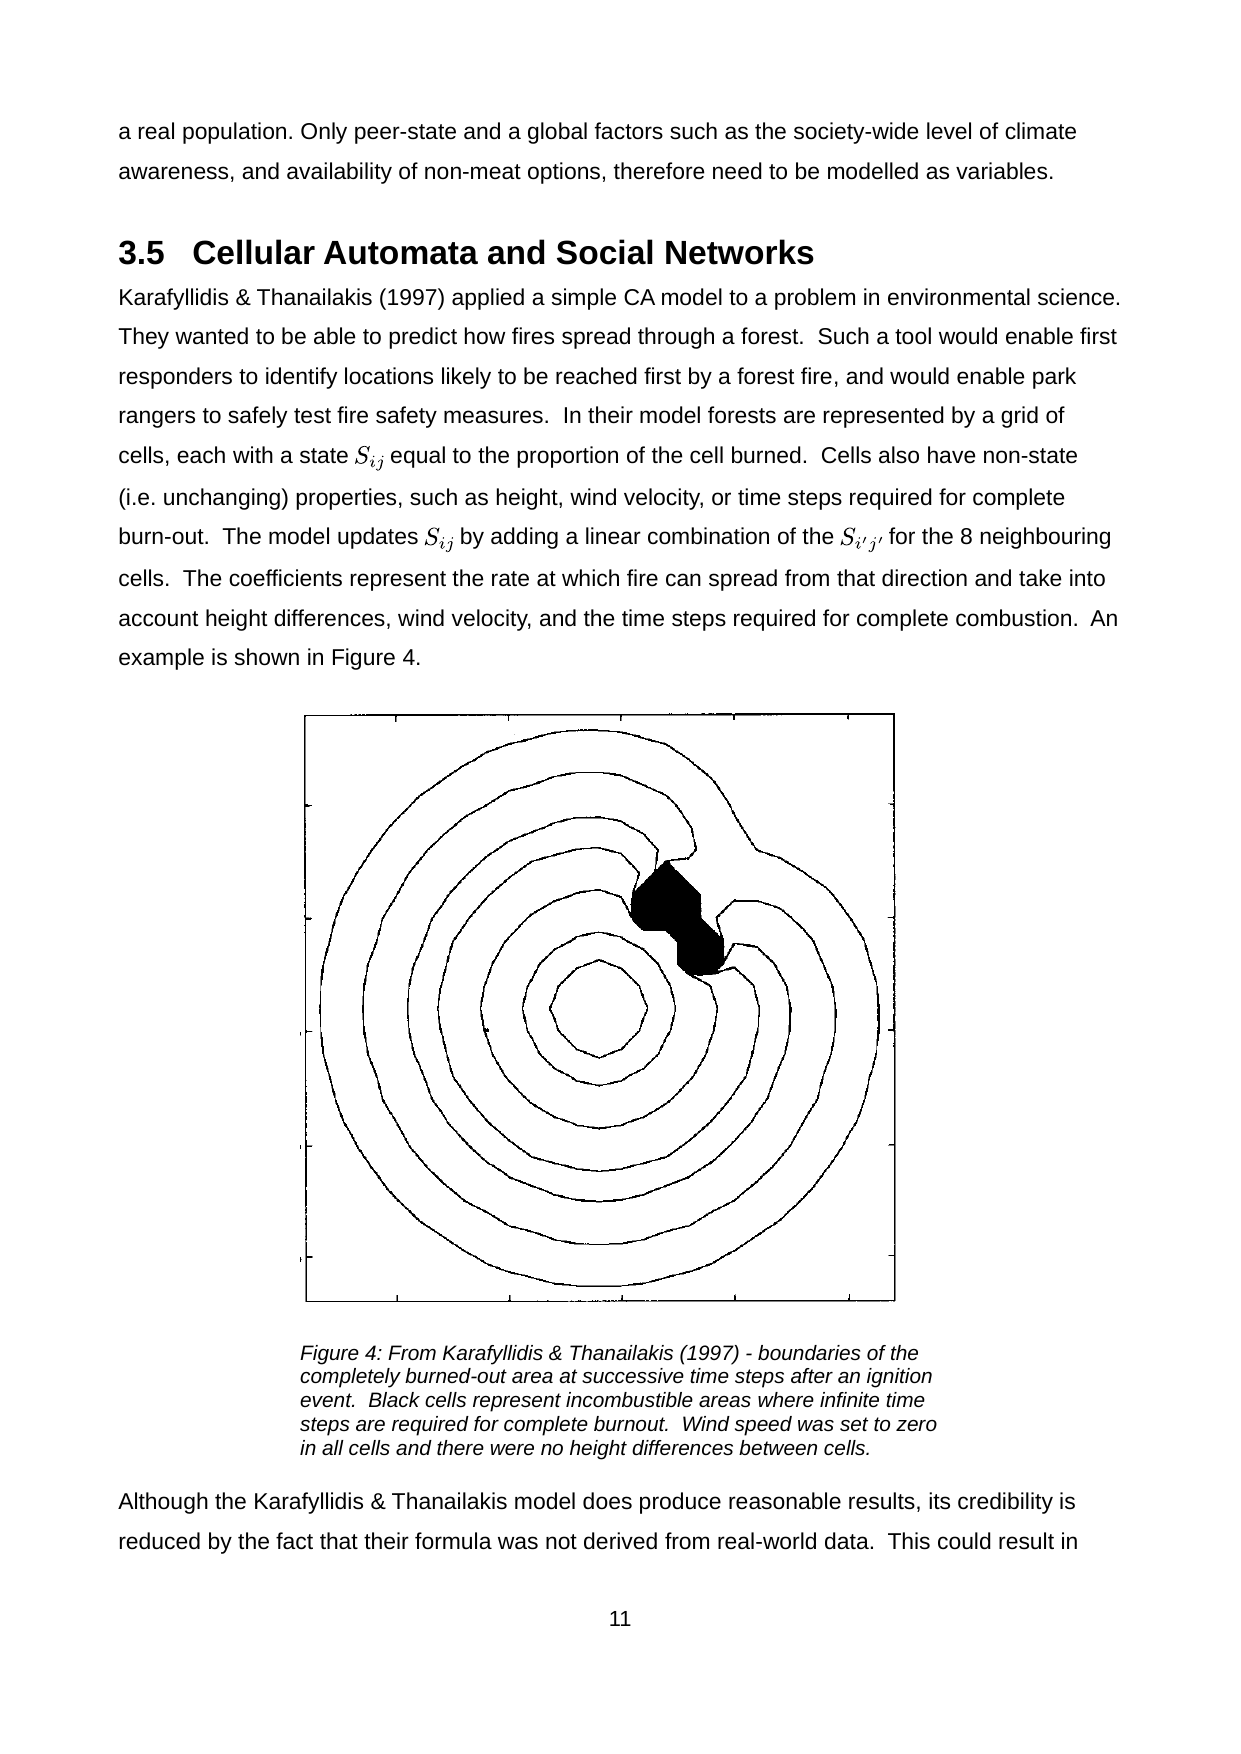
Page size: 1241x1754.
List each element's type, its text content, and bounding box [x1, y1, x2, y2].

picture [816, 1109, 941, 1276]
subtitle Cellular Automata and Social Networks [118, 233, 1122, 271]
text Karafyllidis & Thanailakis (1997) applied a simple CA model to a problem in environmental science. They wanted to be able to predict how fires spread through a forest. Such a tool would enable first responders to identify locations likely to be reached first by a forest fire, and would enable park rangers to safely test fire safety measures. In their model forests are represented by a grid of cells, each with a state equal to the proportion of the cell burned. Cells also have non-state (i.e. unchanging) properties, such as height, wind velocity, or time steps required for complete burn-out. The model updates by adding a linear combination of the for the 8 neighbouring cells. The coefficients represent the rate at which fire can spread from that direction and take into account height differences, wind velocity, and the time steps required for complete combustion. An example is shown in Figure 4. [118, 284, 1122, 671]
text a real population. Only peer-state and a global factors such as the society-wide level of climate awareness, and availability of non-meat options, therefore need to be modelled as variables. [118, 118, 1122, 184]
text Although the Karafyllidis & Thanailakis model does produce reasonable results, its credibility is reduced by the fact that their formula was not derived from real-world data. This could result in [118, 1488, 1122, 1554]
text Figure 4: From Karafyllidis & Thanailakis (1997) - boundaries of the completely burned-out area at successive time steps after an ignition event. Black cells represent incombustible areas where infinite time steps are required for complete burnout. Wind speed was set to zero in all cells and there were no height differences between cells. [300, 1340, 940, 1460]
